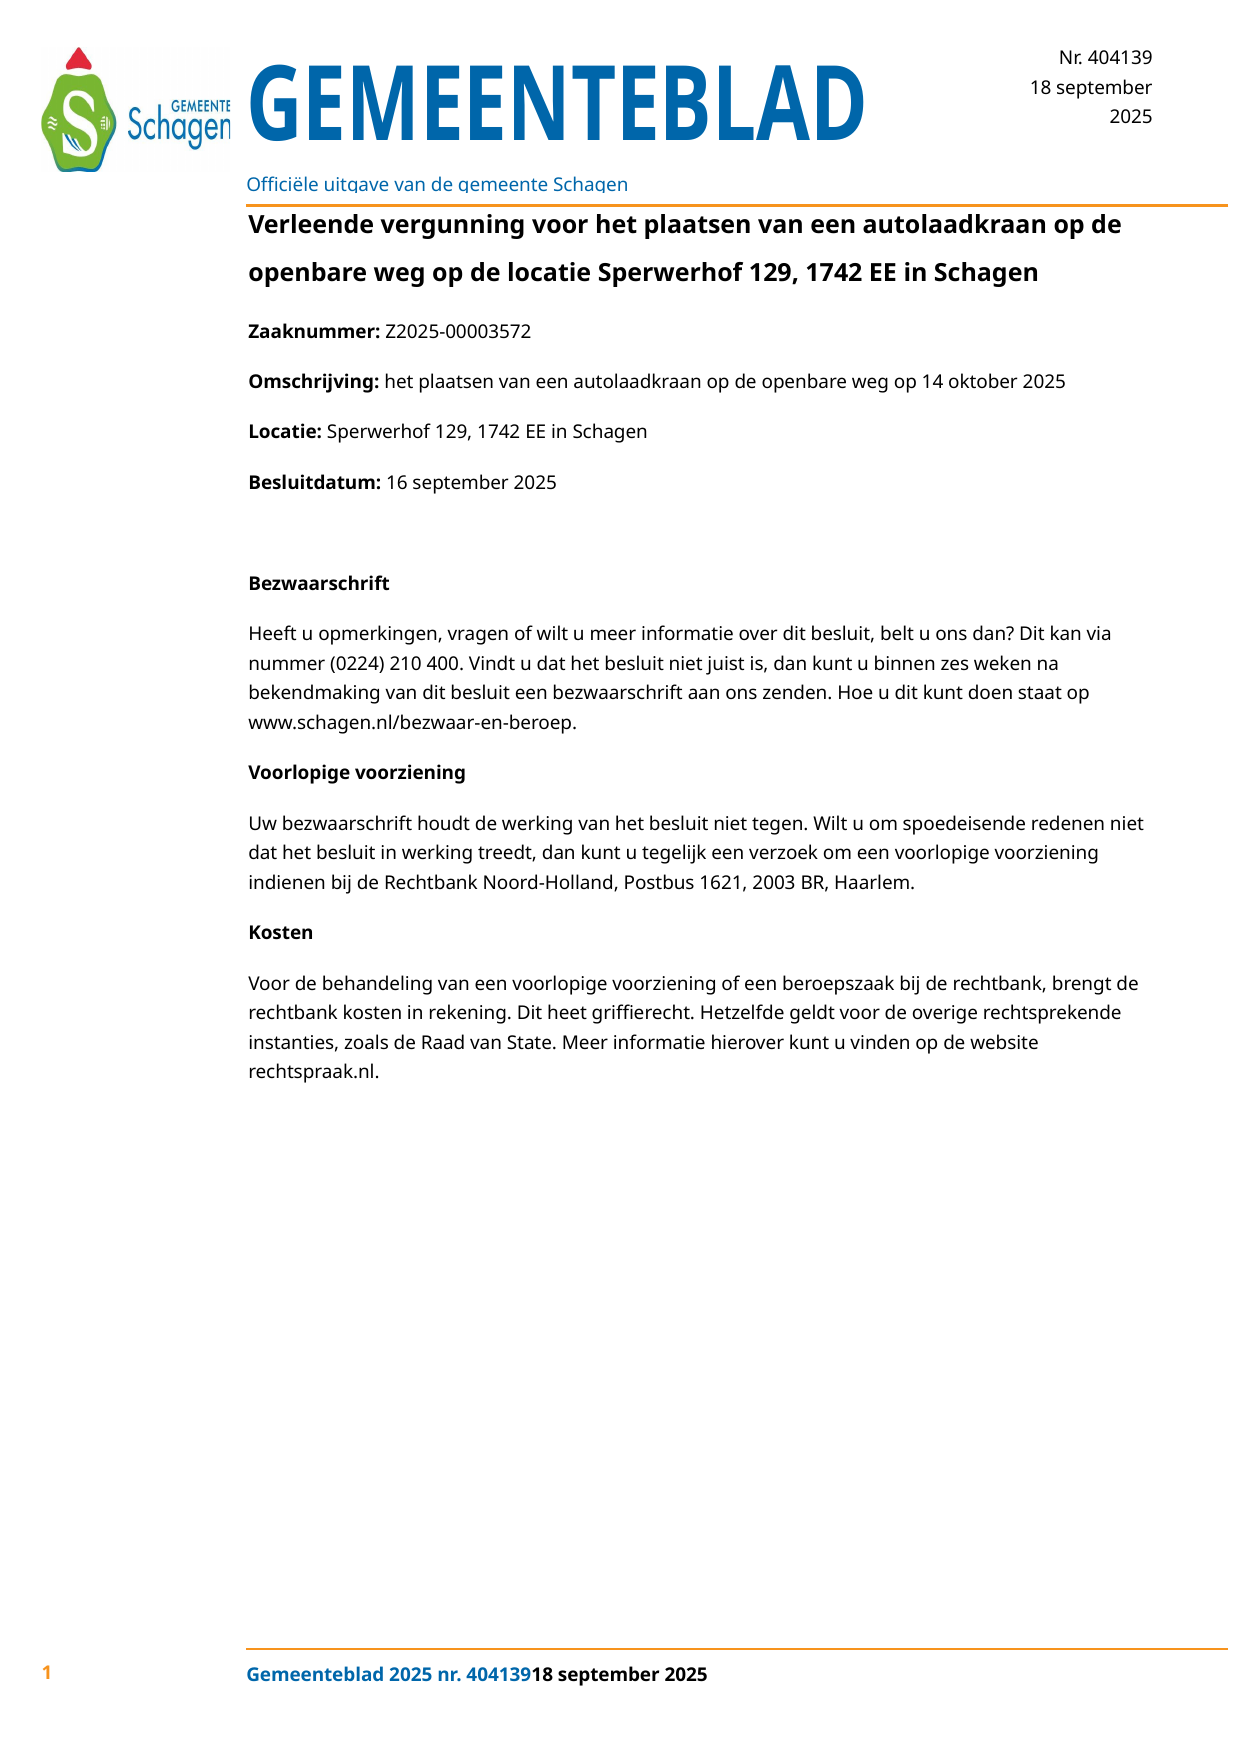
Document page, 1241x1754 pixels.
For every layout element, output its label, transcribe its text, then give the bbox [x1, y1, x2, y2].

text Besluitdatum: 16 september 2025 [248, 469, 1152, 495]
text Zaaknummer: Z2025-00003572 [248, 318, 1152, 344]
picture [41, 47, 231, 172]
text Voorlopige voorziening [248, 759, 1152, 785]
text Omschrijving: het plaatsen van een autolaadkraan op de openbare weg op 14 oktober 2025 [248, 368, 1152, 394]
text Kosten [248, 919, 1152, 945]
text Uw bezwaarschrift houdt de werking van het besluit niet tegen. Wilt u om spoedeisende redenen niet dat het besluit in werking treedt, dan kunt u tegelijk een verzoek om een voorlopige voorziening indienen bij de Rechtbank Noord-Holland, Postbus 1621, 2003 BR, Haarlem. [248, 810, 1152, 895]
text Locatie: Sperwerhof 129, 1742 EE in Schagen [248, 419, 1152, 444]
text Verleende vergunning voor het plaatsen van een autolaadkraan op de openbare weg op de locatie Sperwerhof 129, 1742 EE in Schagen [248, 207, 1152, 288]
text Bezwaarschrift [248, 570, 1152, 596]
text Heeft u opmerkingen, vragen of wilt u meer informatie over dit besluit, belt u ons dan? Dit kan via nummer (0224) 210 400. Vindt u dat het besluit niet juist is, dan kunt u binnen zes weken na bekendmaking van dit besluit een bezwaarschrift aan ons zenden. Hoe u dit kunt doen staat op www.schagen.nl/bezwaar-en-beroep. [248, 620, 1152, 735]
text Voor de behandeling van een voorlopige voorziening of een beroepszaak bij de rechtbank, brengt de rechtbank kosten in rekening. Dit heet griffierecht. Hetzelfde geldt voor de overige rechtsprekende instanties, zoals de Raad van State. Meer informatie hierover kunt u vinden op de website rechtspraak.nl. [248, 970, 1152, 1084]
